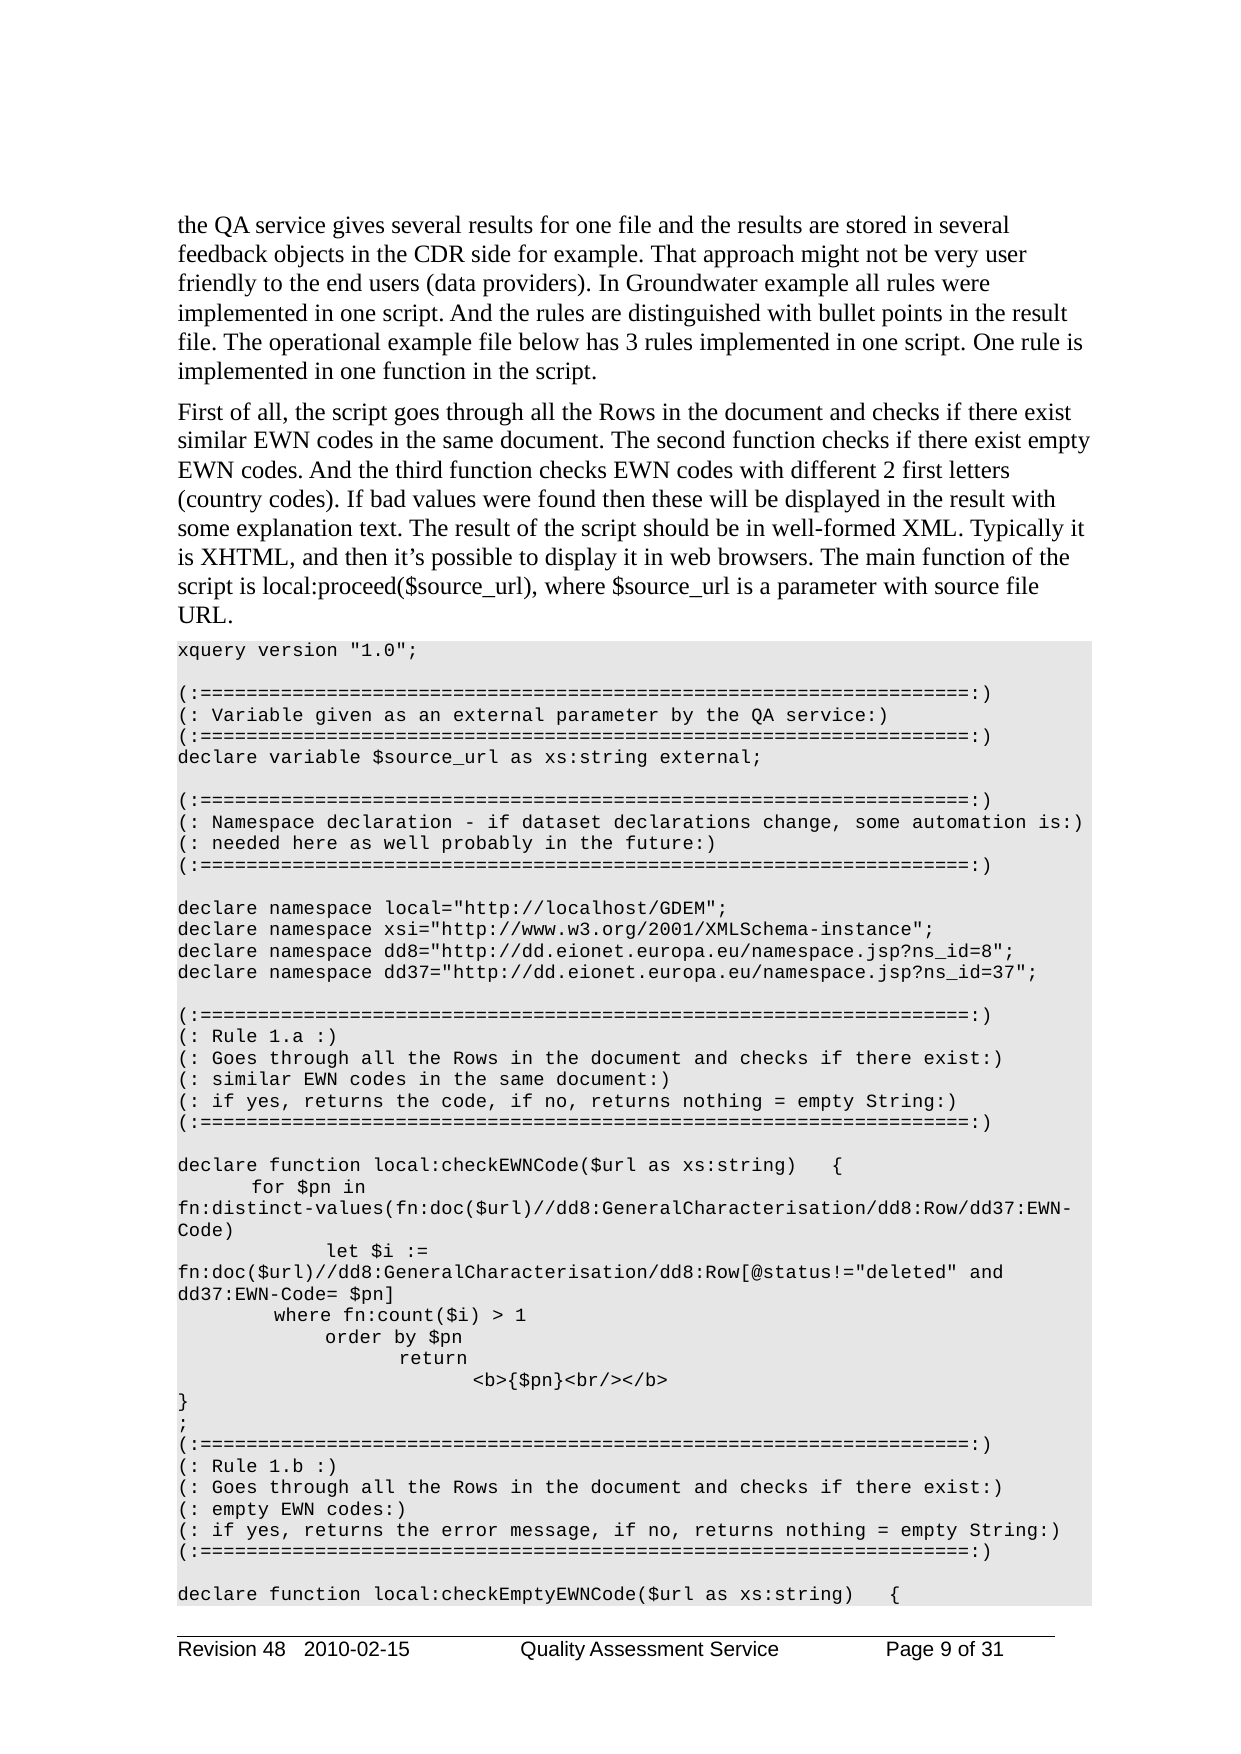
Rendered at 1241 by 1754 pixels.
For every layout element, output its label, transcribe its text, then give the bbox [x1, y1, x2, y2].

list (: Variable given as an external parameter by the QA service:) [177, 705, 1092, 726]
list (:===================================================================:) [177, 791, 1092, 812]
list (: if yes, returns the error message, if no, returns nothing = empty String:) [177, 1520, 1092, 1542]
list xquery version "1.0"; [177, 641, 1092, 662]
list (:===================================================================:) [177, 1113, 1092, 1134]
list ; [177, 1413, 1092, 1434]
list (: Goes through all the Rows in the document and checks if there exist:) [177, 1477, 1092, 1499]
list <b>{$pn}<br/></b> [177, 1370, 1092, 1392]
list return [177, 1349, 1092, 1370]
list (: Goes through all the Rows in the document and checks if there exist:) [177, 1048, 1092, 1070]
list (:===================================================================:) [177, 1434, 1092, 1456]
list } [177, 1392, 1092, 1413]
list (: Rule 1.b :) [177, 1456, 1092, 1477]
list (: if yes, returns the code, if no, returns nothing = empty String:) [177, 1091, 1092, 1113]
list declare function local:checkEWNCode($url as xs:string) { [177, 1156, 1092, 1177]
list (:===================================================================:) [177, 683, 1092, 705]
list declare function local:checkEmptyEWNCode($url as xs:string) { [177, 1585, 1092, 1606]
list (: empty EWN codes:) [177, 1499, 1092, 1520]
list declare namespace dd37="http://dd.eionet.europa.eu/namespace.jsp?ns_id=37"; [177, 962, 1092, 984]
list (: Rule 1.a :) [177, 1027, 1092, 1048]
list where fn:count($i) > 1 [177, 1306, 1092, 1327]
text the QA service gives several results for one file and the results are stored in several feedback objects in the CDR side for example. That approach might not be very user friendly to the end users (data providers). In Groundwater example all rules were implemented in one script. And the rules are distinguished with bullet points in the result file. The operational example file below has 3 rules implemented in one script. One rule is implemented in one function in the script. [177, 210, 1092, 384]
list declare namespace dd8="http://dd.eionet.europa.eu/namespace.jsp?ns_id=8"; [177, 941, 1092, 962]
list (:===================================================================:) [177, 1005, 1092, 1027]
list let $i := fn:doc($url)//dd8:GeneralCharacterisation/dd8:Row[@status!="deleted" and dd37:EWN-Code= $pn] [177, 1241, 1092, 1306]
list (: similar EWN codes in the same document:) [177, 1070, 1092, 1091]
list order by $pn [177, 1327, 1092, 1349]
text First of all, the script goes through all the Rows in the document and checks if there exist similar EWN codes in the same document. The second function checks if there exist empty EWN codes. And the third function checks EWN codes with different 2 first letters (country codes). If bad values were found then these will be displayed in the result with some explanation text. The result of the script should be in well-formed XML. Typically it is XHTML, and then it’s possible to display it in web browsers. The main function of the script is local:proceed($source_url), where $source_url is a parameter with source file URL. [177, 396, 1092, 629]
list declare namespace xsi="http://www.w3.org/2001/XMLSchema-instance"; [177, 919, 1092, 941]
list (:===================================================================:) [177, 726, 1092, 748]
list declare namespace local="http://localhost/GDEM"; [177, 898, 1092, 919]
list (:===================================================================:) [177, 855, 1092, 877]
list (:===================================================================:) [177, 1542, 1092, 1563]
list (: Namespace declaration - if dataset declarations change, some automation is:) [177, 812, 1092, 834]
list declare variable $source_url as xs:string external; [177, 748, 1092, 769]
list for $pn in fn:distinct-values(fn:doc($url)//dd8:GeneralCharacterisation/dd8:Row/dd37:EWN-Code) [177, 1177, 1092, 1241]
list (: needed here as well probably in the future:) [177, 834, 1092, 855]
